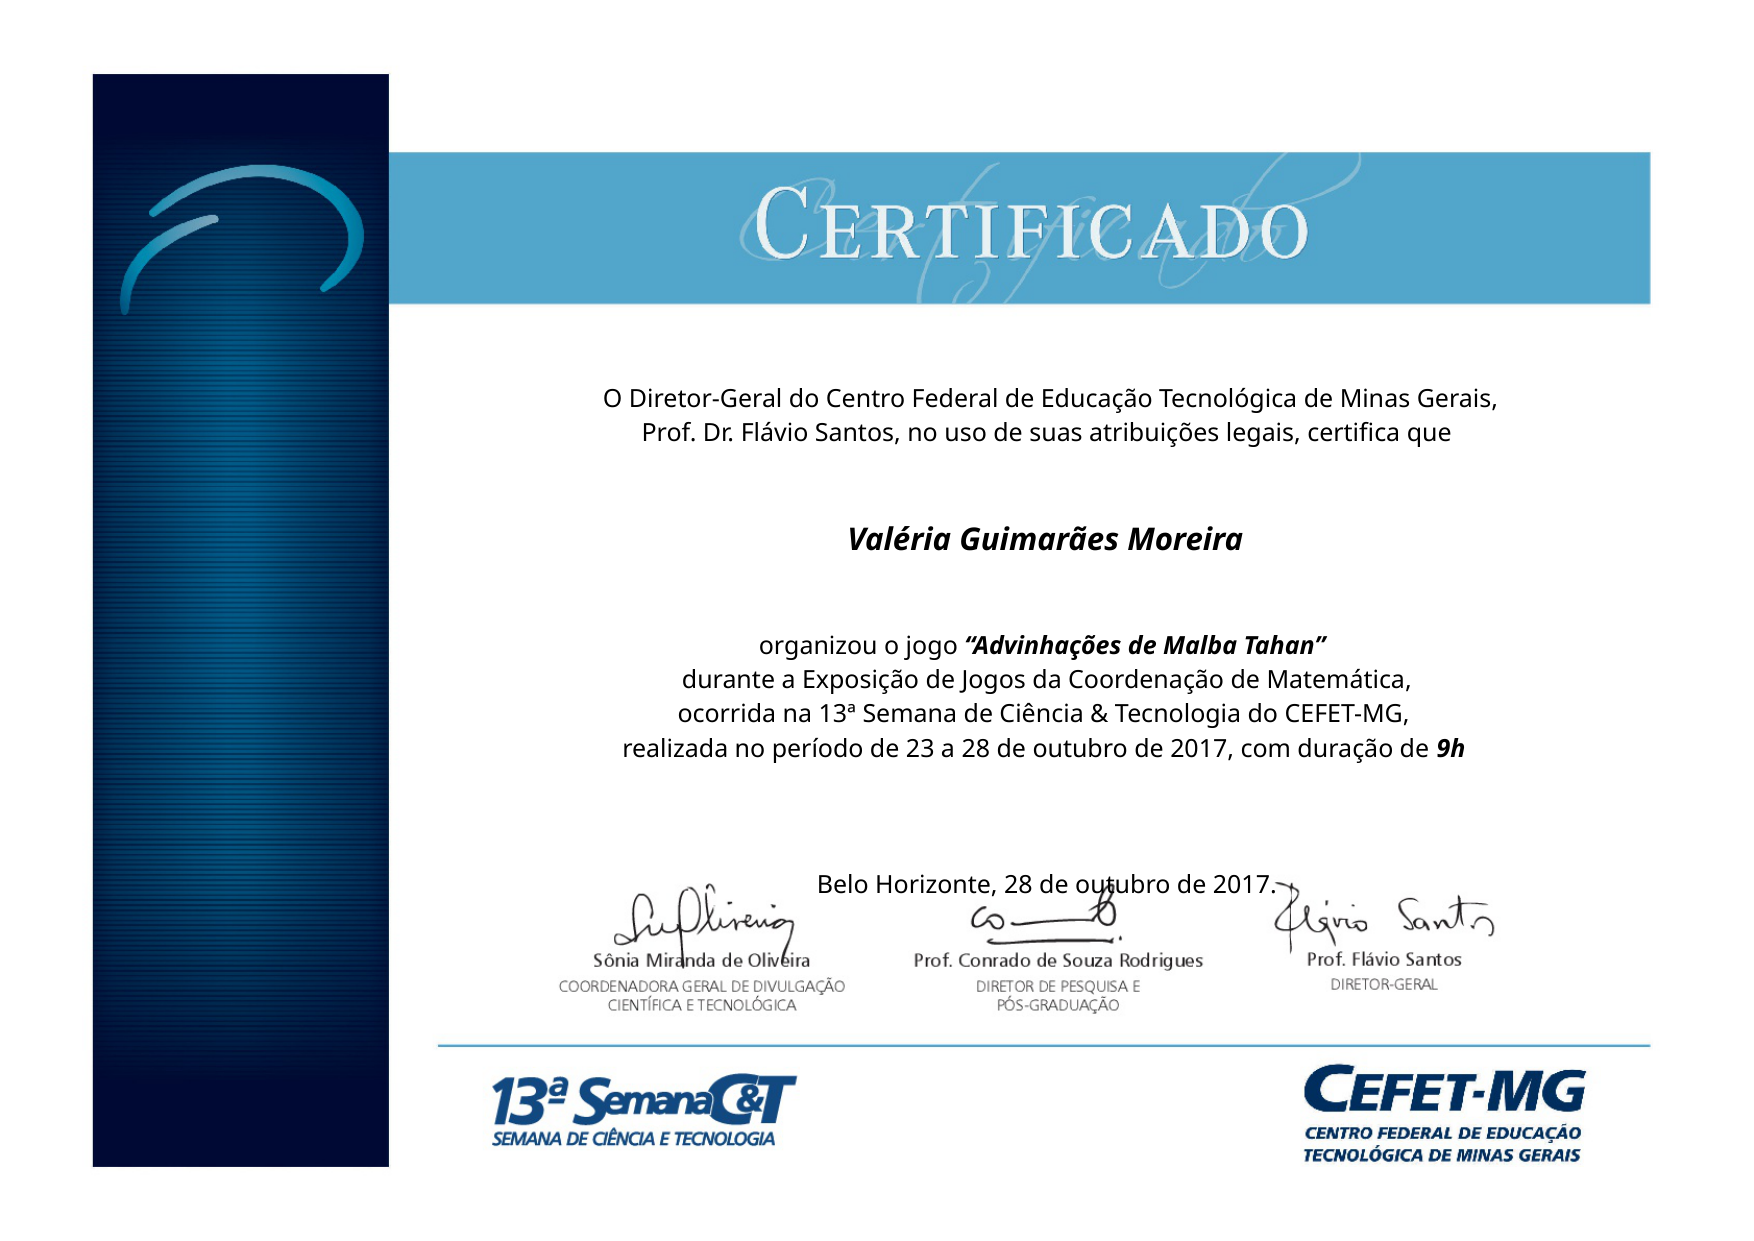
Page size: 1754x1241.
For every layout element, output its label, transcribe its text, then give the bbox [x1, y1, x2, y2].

text O Diretor-Geral do Centro Federal de Educação Tecnológica de Minas Gerais, [0, 381, 1754, 415]
text Prof. Dr. Flávio Santos, no uso de suas atribuições legais, certifica que [340, 415, 1754, 449]
picture [476, 764, 1277, 866]
picture [476, 449, 1277, 517]
text Belo Horizonte, 28 de outubro de 2017. [340, 866, 1754, 901]
text Valéria Guimarães Moreira [340, 517, 1754, 560]
text ocorrida na 13ª Semana de Ciência & Tecnologia do CEFET-MG, [340, 696, 1754, 730]
text durante a Exposição de Jogos da Coordenação de Matemática, [340, 662, 1754, 696]
picture [476, 219, 1277, 381]
text realizada no período de 23 a 28 de outubro de 2017, com duração de 9h [340, 730, 1754, 764]
picture [476, 901, 1277, 1020]
picture [476, 560, 1277, 628]
text organizou o jogo “Advinhações de Malba Tahan” [340, 628, 1754, 662]
